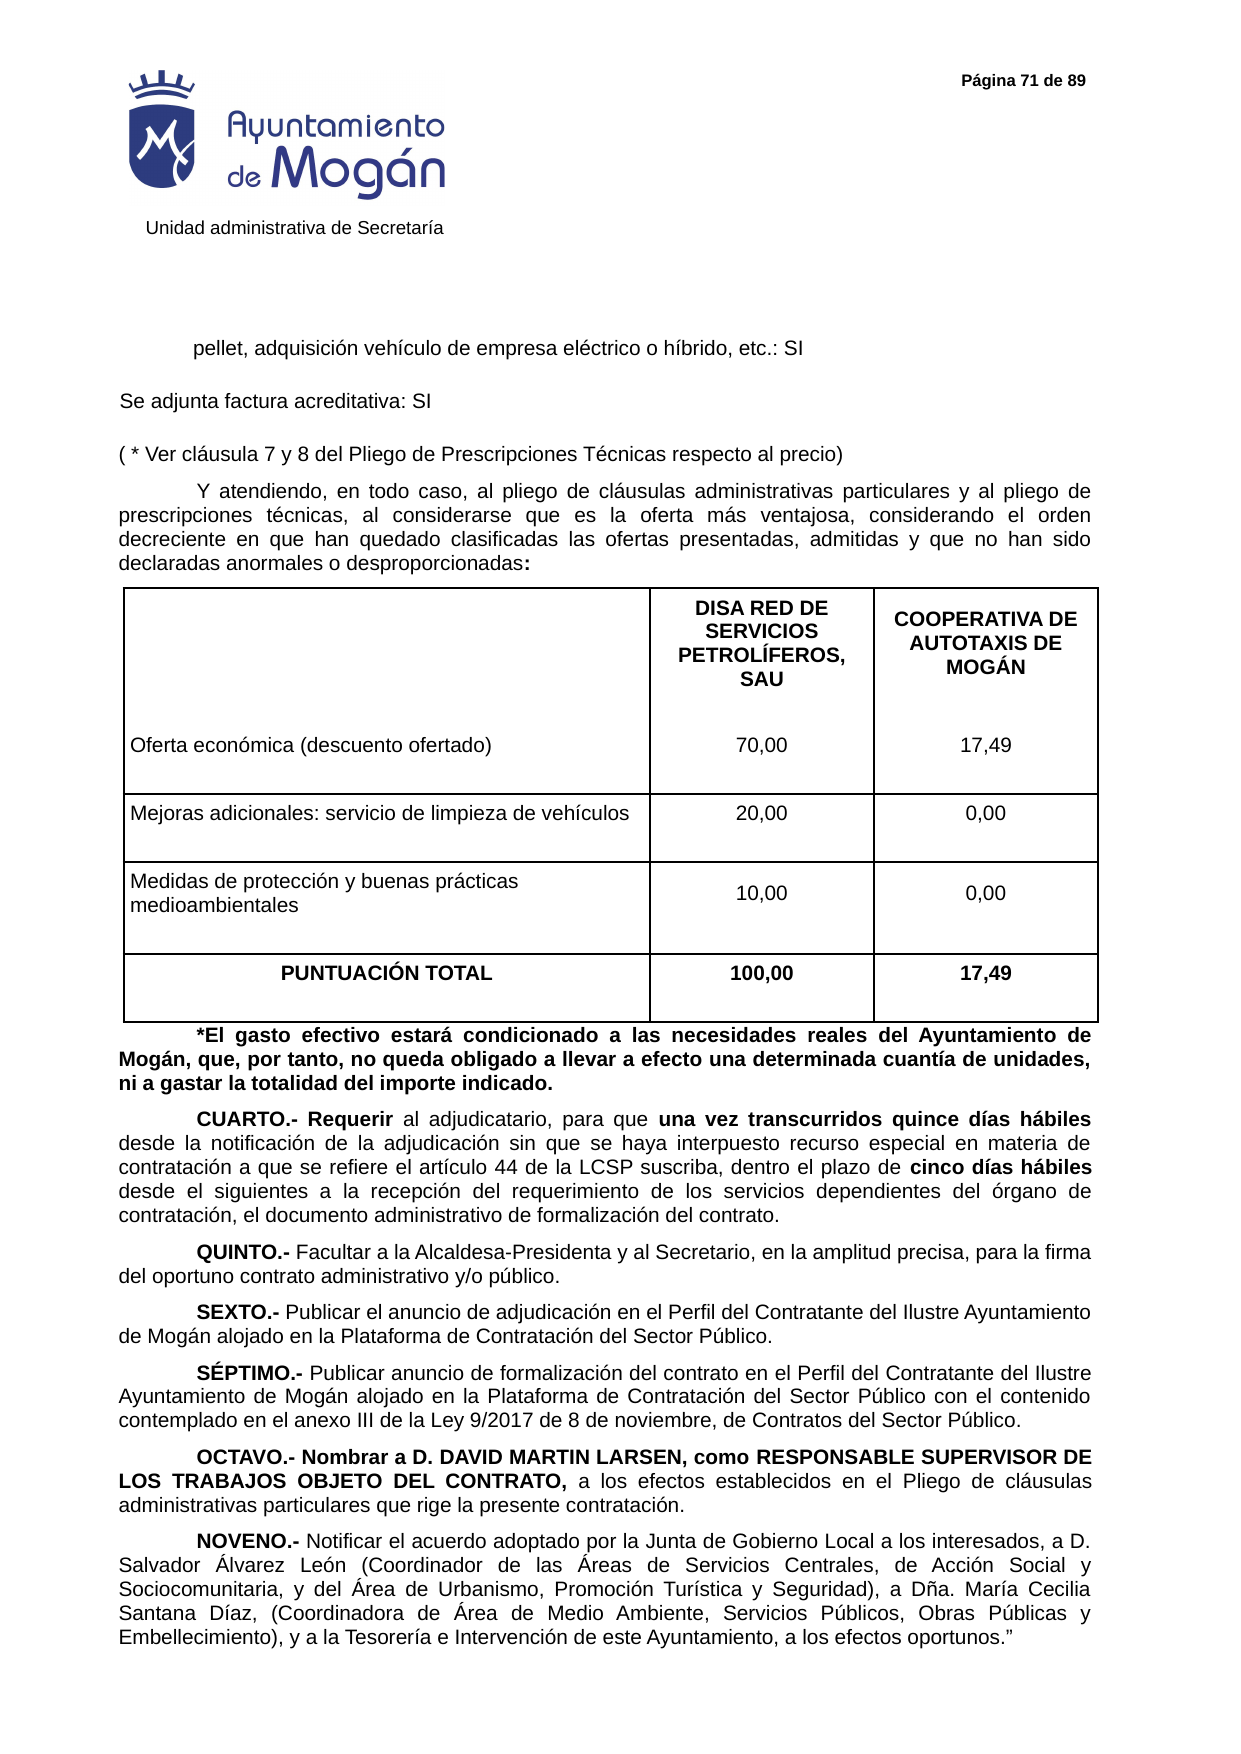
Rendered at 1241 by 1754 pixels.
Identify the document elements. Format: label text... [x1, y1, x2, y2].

table_header pellet, adquisición vehículo de empresa eléctrico o híbrido, etc.: SI Se adjunta factura acreditativa: SI [118, 335, 1110, 442]
text Y atendiendo, en todo caso, al pliego de cláusulas administrativas particulares y al pliego de prescripciones técnicas, al considerarse que es la oferta más ventajosa, considerando el orden decreciente en que han quedado clasificadas las ofertas presentadas, admitidas y que no han sido declaradas anormales o desproporcionadas: [118, 479, 1092, 574]
table_cell 10,00 [651, 863, 873, 953]
text CUARTO.- Requerir al adjudicatario, para que una vez transcurridos quince días hábiles desde la notificación de la adjudicación sin que se haya interpuesto recurso especial en materia de contratación a que se refiere el artículo 44 de la LCSP suscriba, dentro el plazo de cinco días hábiles desde el siguientes a la recepción del requerimiento de los servicios dependientes del órgano de contratación, el documento administrativo de formalización del contrato. [118, 1107, 1092, 1227]
text ( * Ver cláusula 7 y 8 del Pliego de Prescripciones Técnicas respecto al precio) [118, 442, 1092, 466]
table_cell 20,00 [651, 795, 873, 861]
table_header [125, 589, 649, 727]
table_cell 0,00 [875, 795, 1097, 861]
text OCTAVO.- Nombrar a D. DAVID MARTIN LARSEN, como RESPONSABLE SUPERVISOR DE LOS TRABAJOS OBJETO DEL CONTRATO, a los efectos establecidos en el Pliego de cláusulas administrativas particulares que rige la presente contratación. [118, 1445, 1092, 1517]
text SÉPTIMO.- Publicar anuncio de formalización del contrato en el Perfil del Contratante del Ilustre Ayuntamiento de Mogán alojado en la Plataforma de Contratación del Sector Público con el contenido contemplado en el anexo III de la Ley 9/2017 de 8 de noviembre, de Contratos del Sector Público. [118, 1360, 1092, 1432]
table_header DISA RED DE SERVICIOS PETROLÍFEROS, SAU [651, 589, 873, 727]
table_cell 17,49 [875, 955, 1097, 1021]
table_cell PUNTUACIÓN TOTAL [125, 955, 649, 1021]
table_cell 70,00 [651, 727, 873, 793]
table_cell Mejoras adicionales: servicio de limpieza de vehículos [125, 795, 649, 861]
text *El gasto efectivo estará condicionado a las necesidades reales del Ayuntamiento de Mogán, que, por tanto, no queda obligado a llevar a efecto una determinada cuantía de unidades, ni a gastar la totalidad del importe indicado. [118, 1023, 1092, 1095]
text SEXTO.- Publicar el anuncio de adjudicación en el Perfil del Contratante del Ilustre Ayuntamiento de Mogán alojado en la Plataforma de Contratación del Sector Público. [118, 1300, 1092, 1348]
table_cell Oferta económica (descuento ofertado) [125, 727, 649, 793]
table_cell 100,00 [651, 955, 873, 1021]
table_cell 17,49 [875, 727, 1097, 793]
table_header COOPERATIVA DE AUTOTAXIS DE MOGÁN [875, 589, 1097, 727]
table_cell Medidas de protección y buenas prácticas medioambientales [125, 863, 649, 953]
text QUINTO.- Facultar a la Alcaldesa-Presidenta y al Secretario, en la amplitud precisa, para la firma del oportuno contrato administrativo y/o público. [118, 1239, 1092, 1287]
text NOVENO.- Notificar el acuerdo adoptado por la Junta de Gobierno Local a los interesados, a D. Salvador Álvarez León (Coordinador de las Áreas de Servicios Centrales, de Acción Social y Sociocomunitaria, y del Área de Urbanismo, Promoción Turística y Seguridad), a Dña. María Cecilia Santana Díaz, (Coordinadora de Área de Medio Ambiente, Servicios Públicos, Obras Públicas y Embellecimiento), y a la Tesorería e Intervención de este Ayuntamiento, a los efectos oportunos.” [118, 1529, 1092, 1649]
table_cell 0,00 [875, 863, 1097, 953]
